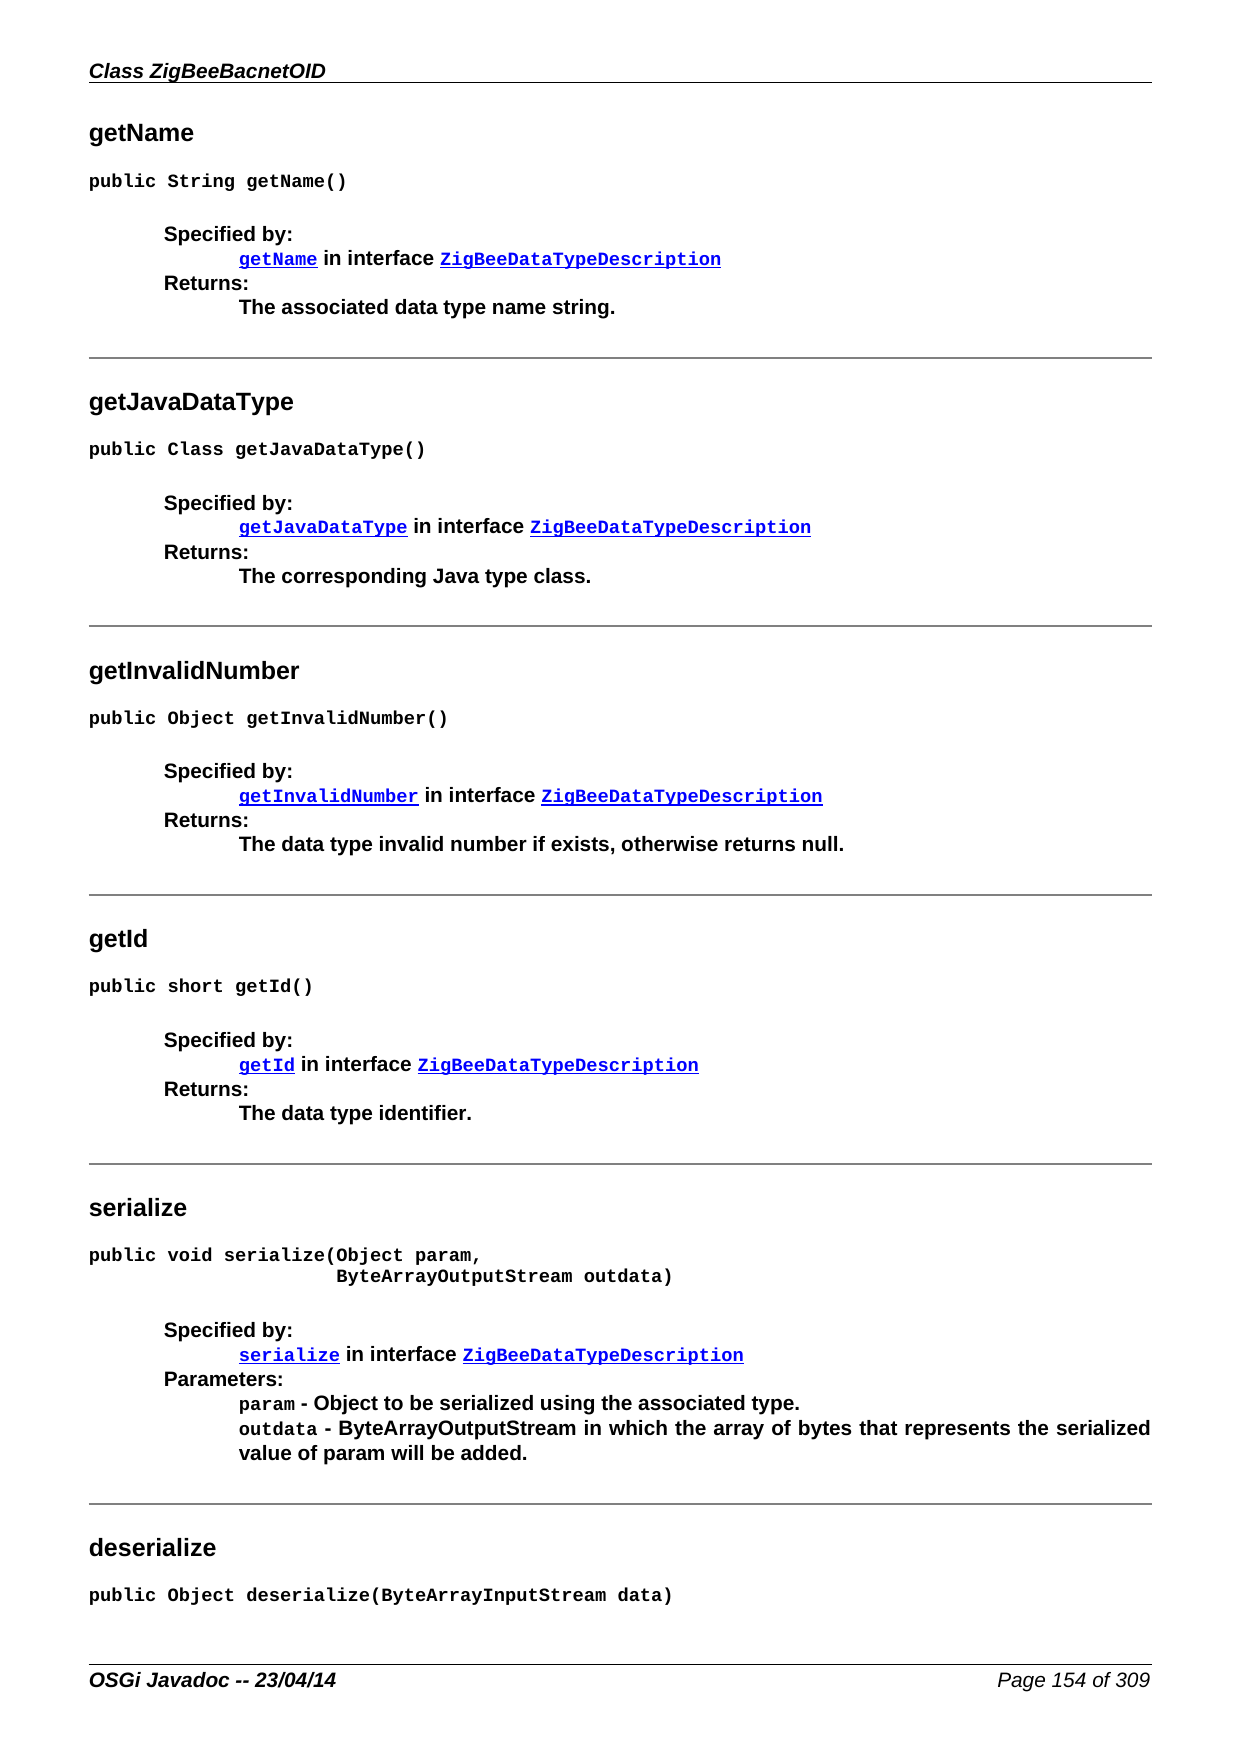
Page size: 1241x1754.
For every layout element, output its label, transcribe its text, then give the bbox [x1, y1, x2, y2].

text getInvalidNumber in interface ZigBeeDataTypeDescription [238, 783, 1152, 808]
text public Class getJavaDataType() [88, 440, 1152, 461]
text serialize in interface ZigBeeDataTypeDescription [238, 1342, 1152, 1367]
subtitle deserialize [88, 1533, 1152, 1562]
text Specified by: [163, 222, 1152, 246]
text Parameters: [163, 1367, 1152, 1391]
text Returns: [163, 539, 1152, 563]
text public void serialize(Object param, ByteArrayOutputStream outdata) [88, 1246, 1152, 1288]
subtitle getName [88, 118, 1152, 147]
text getName in interface ZigBeeDataTypeDescription [238, 246, 1152, 271]
text public Object deserialize(ByteArrayInputStream data) [88, 1586, 1152, 1607]
text getJavaDataType in interface ZigBeeDataTypeDescription [238, 514, 1152, 539]
text outdata - ByteArrayOutputStream in which the array of bytes that represents the serialized value of param will be added. [238, 1416, 1152, 1465]
text public Object getInvalidNumber() [88, 709, 1152, 730]
text Returns: [163, 808, 1152, 832]
text Specified by: [163, 759, 1152, 783]
text Specified by: [163, 490, 1152, 514]
subtitle getId [88, 924, 1152, 953]
text getId in interface ZigBeeDataTypeDescription [238, 1052, 1152, 1077]
text The data type identifier. [238, 1101, 1152, 1125]
text The corresponding Java type class. [238, 563, 1152, 587]
text public String getName() [88, 171, 1152, 193]
subtitle getJavaDataType [88, 387, 1152, 416]
text Returns: [163, 271, 1152, 295]
text The data type invalid number if exists, otherwise returns null. [238, 832, 1152, 856]
subtitle getInvalidNumber [88, 656, 1152, 684]
text Specified by: [163, 1028, 1152, 1052]
text public short getId() [88, 977, 1152, 998]
text param - Object to be serialized using the associated type. [238, 1391, 1152, 1416]
text The associated data type name string. [238, 295, 1152, 319]
text Specified by: [163, 1318, 1152, 1342]
subtitle serialize [88, 1193, 1152, 1222]
text Returns: [163, 1077, 1152, 1101]
